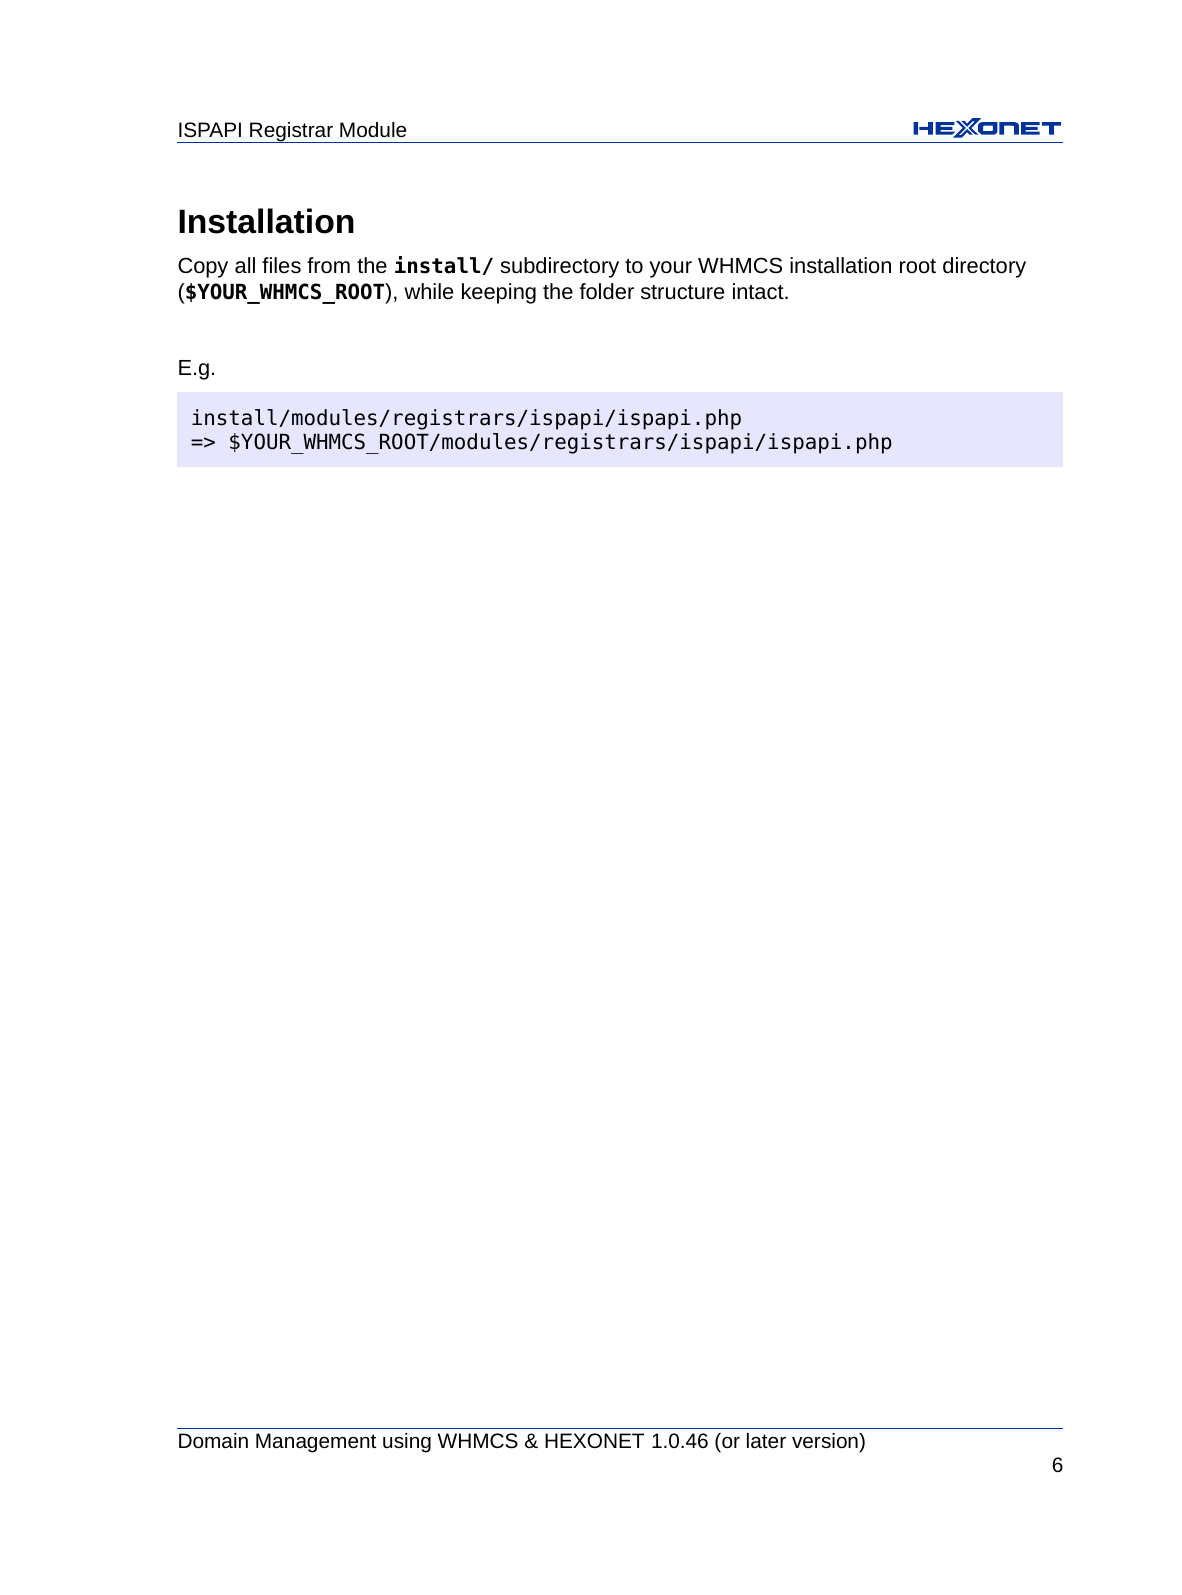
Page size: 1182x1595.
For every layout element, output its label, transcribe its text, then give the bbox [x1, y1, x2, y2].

text E.g. [177, 354, 1063, 380]
subtitle Installation [177, 202, 1063, 241]
text Copy all files from the install/ subdirectory to your WHMCS installation root directory ($YOUR_WHMCS_ROOT), while keeping the folder structure intact. [177, 253, 1063, 304]
text install/modules/registrars/ispapi/ispapi.php => $YOUR_WHMCS_ROOT/modules/registrars/ispapi/ispapi.php [188, 403, 1053, 457]
